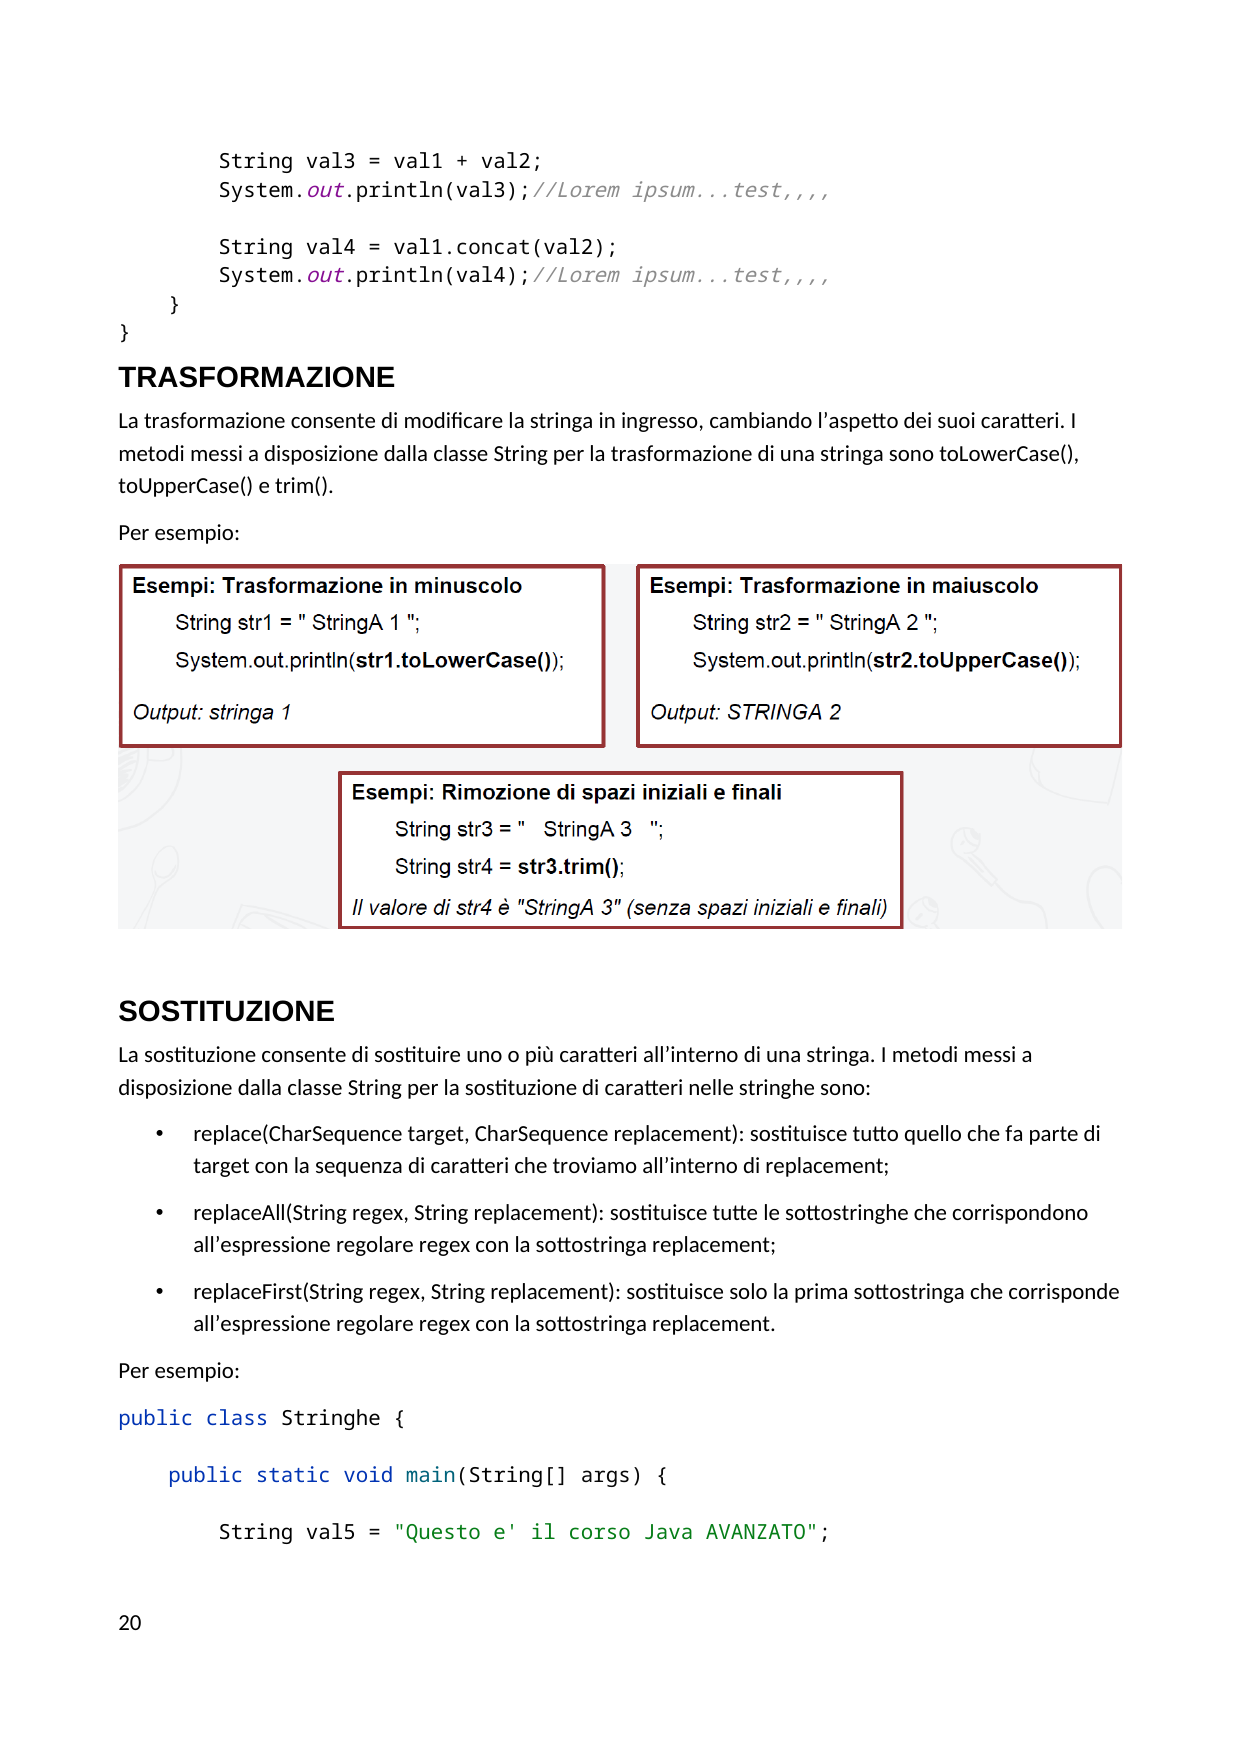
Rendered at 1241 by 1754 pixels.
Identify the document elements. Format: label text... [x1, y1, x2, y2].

subtitle SOSTITUZIONE [118, 994, 1122, 1028]
list replaceFirst(String regex, String replacement): sostituisce solo la prima sottostringa che corrisponde all’espressione regolare regex con la sottostringa replacement. [156, 1277, 1122, 1338]
list replaceAll(String regex, String replacement): sostituisce tutte le sottostringhe che corrispondono all’espressione regolare regex con la sottostringa replacement; [156, 1198, 1122, 1259]
subtitle TRASFORMAZIONE [118, 360, 1122, 394]
text La sostituzione consente di sostituire uno o più caratteri all’interno di una stringa. I metodi messi a disposizione dalla classe String per la sostituzione di caratteri nelle stringhe sono: [118, 1041, 1122, 1101]
picture [118, 564, 1123, 929]
text Per esempio: [118, 518, 1122, 546]
list replace(CharSequence target, CharSequence replacement): sostituisce tutto quello che fa parte di target con la sequenza di caratteri che troviamo all’interno di replacement; [156, 1119, 1122, 1180]
text String val3 = val1 + val2; System.out.println(val3);//Lorem ipsum...test,,,, String val4 = val1.concat(val2); System.out.println(val4);//Lorem ipsum...test,,,, } } [118, 118, 1122, 346]
text La trasformazione consente di modificare la stringa in ingresso, cambiando l’aspetto dei suoi caratteri. I metodi messi a disposizione dalla classe String per la trasformazione di una stringa sono toLowerCase(), toUpperCase() e trim(). [118, 406, 1122, 499]
text public class Stringhe { public static void main(String[] args) { String val5 = "Questo e' il corso Java AVANZATO"; [118, 1403, 1122, 1574]
text Per esempio: [118, 1356, 1122, 1384]
